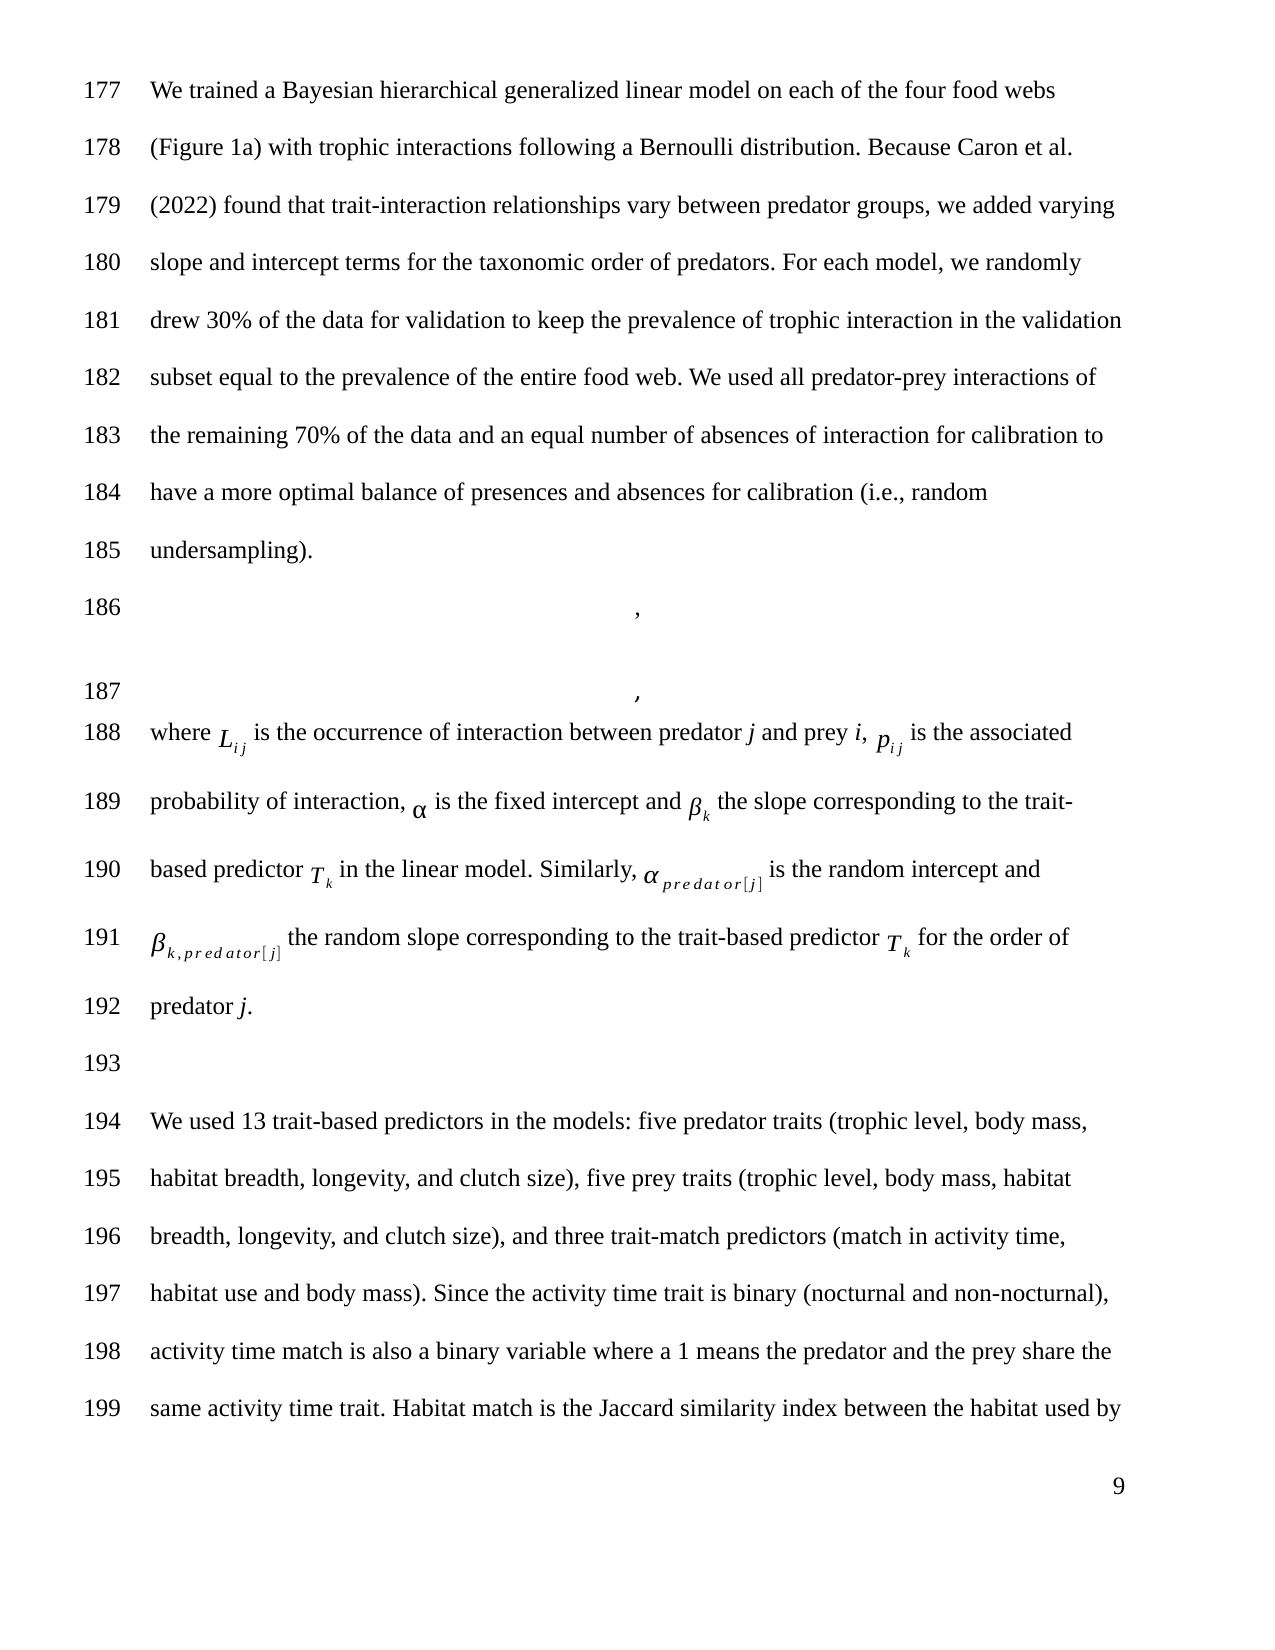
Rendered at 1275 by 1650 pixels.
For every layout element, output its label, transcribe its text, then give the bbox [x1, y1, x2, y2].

subtitle , [150, 675, 1125, 705]
text , [150, 592, 1125, 621]
text We used 13 trait-based predictors in the models: five predator traits (trophic level, body mass, habitat breadth, longevity, and clutch size), five prey traits (trophic level, body mass, habitat breadth, longevity, and clutch size), and three trait-match predictors (match in activity time, habitat use and body mass). Since the activity time trait is binary (nocturnal and non-nocturnal), activity time match is also a binary variable where a 1 means the predator and the prey share the same activity time trait. Habitat match is the Jaccard similarity index between the habitat used by [150, 1106, 1125, 1422]
text where is the occurrence of interaction between predator j and prey i, is the associated probability of interaction, is the fixed intercept and the slope corresponding to the trait-based predictor in the linear model. Similarly, is the random intercept and the random slope corresponding to the trait-based predictor for the order of predator j. [150, 717, 1125, 1020]
text We trained a Bayesian hierarchical generalized linear model on each of the four food webs (Figure 1a) with trophic interactions following a Bernoulli distribution. Because Caron et al. (2022) found that trait-interaction relationships vary between predator groups, we added varying slope and intercept terms for the taxonomic order of predators. For each model, we randomly drew 30% of the data for validation to keep the prevalence of trophic interaction in the validation subset equal to the prevalence of the entire food web. We used all predator-prey interactions of the remaining 70% of the data and an equal number of absences of interaction for calibration to have a more optimal balance of presences and absences for calibration (i.e., random undersampling). [150, 75, 1125, 564]
